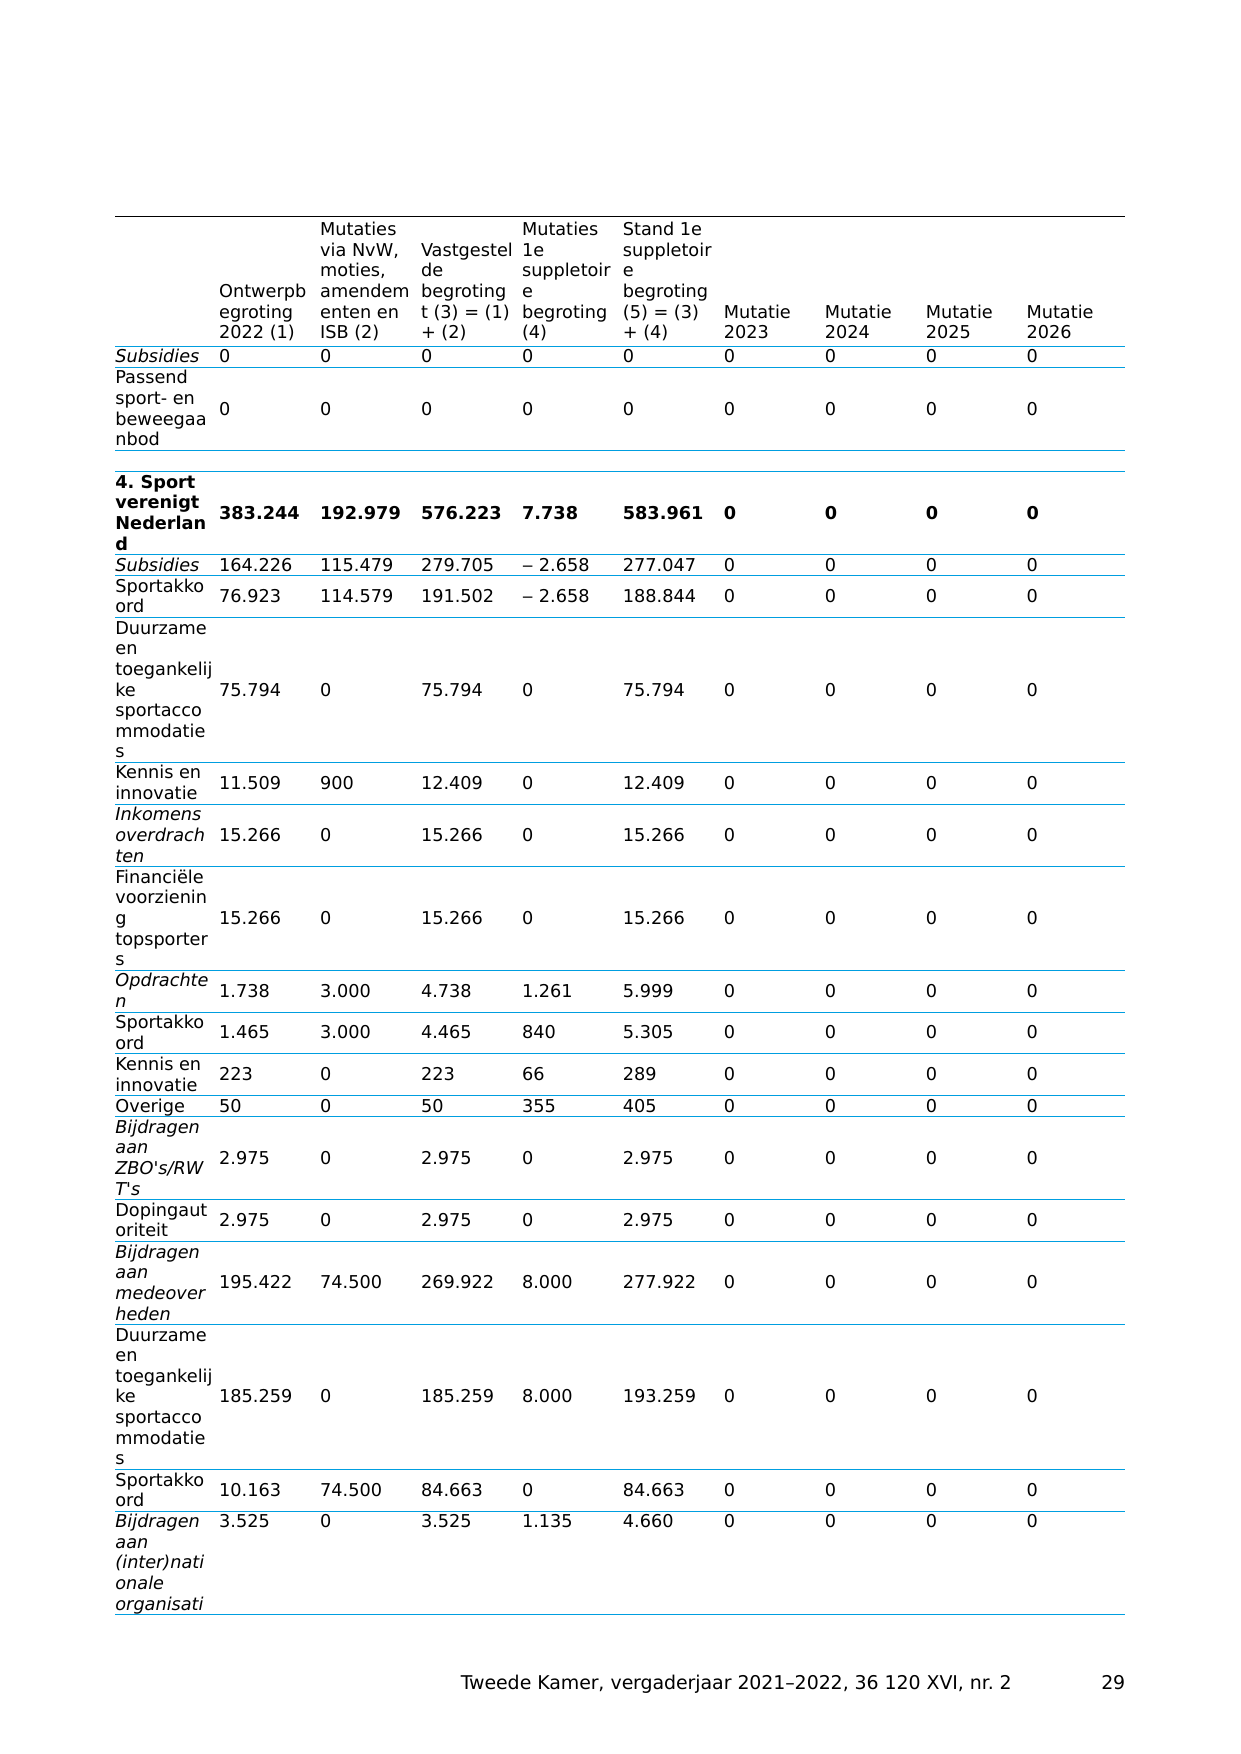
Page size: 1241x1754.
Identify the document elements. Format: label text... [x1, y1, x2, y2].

table_cell ‒ 2.658 [519, 555, 620, 575]
table_cell 0 [317, 805, 418, 866]
table_cell 0 [822, 763, 923, 804]
table_cell Sportakkoord [115, 576, 216, 617]
table_cell Financiële voorziening topsporters [115, 867, 216, 970]
table_cell Subsidies [115, 555, 216, 575]
table_cell 12.409 [418, 763, 519, 804]
table_cell 0 [317, 1117, 418, 1199]
table_cell 0 [822, 368, 923, 450]
table_cell 12.409 [620, 763, 721, 804]
table_cell 0 [822, 555, 923, 575]
table_cell 279.705 [418, 555, 519, 575]
table_cell [115, 451, 216, 471]
table_cell Bijdragen aan (inter)nationale organisati [115, 1512, 216, 1614]
table_cell 405 [620, 1096, 721, 1116]
table_cell 164.226 [216, 555, 317, 575]
table_cell 0 [923, 867, 1023, 970]
table_cell 0 [923, 1200, 1023, 1241]
table_cell 4.465 [418, 1013, 519, 1053]
table_cell Overige [115, 1096, 216, 1116]
table_cell 3.000 [317, 971, 418, 1012]
table_cell 185.259 [216, 1325, 317, 1469]
table_cell Sportakkoord [115, 1470, 216, 1511]
table_cell 0 [519, 618, 620, 762]
table_cell Mutatie 2025 [923, 217, 1023, 346]
table_cell 0 [721, 1242, 822, 1324]
table_cell 0 [923, 1470, 1023, 1511]
table_cell 0 [721, 1512, 822, 1614]
table_cell 0 [721, 555, 822, 575]
table_cell 355 [519, 1096, 620, 1116]
table_cell 0 [721, 1096, 822, 1116]
table_cell 0 [519, 867, 620, 970]
table_cell 0 [822, 576, 923, 617]
table_cell Passend sport- en beweegaanbod [115, 368, 216, 450]
table_cell Mutatie 2024 [822, 217, 923, 346]
table_cell 193.259 [620, 1325, 721, 1469]
table_cell 76.923 [216, 576, 317, 617]
table_cell 0 [923, 1117, 1023, 1199]
table_cell 1.465 [216, 1013, 317, 1053]
table_cell 0 [923, 1054, 1023, 1095]
table_cell 0 [1024, 763, 1125, 804]
table_cell 185.259 [418, 1325, 519, 1469]
table_cell 0 [822, 1470, 923, 1511]
table_cell 0 [923, 763, 1023, 804]
table_cell 195.422 [216, 1242, 317, 1324]
table_cell Sportakkoord [115, 1013, 216, 1053]
table_cell 0 [721, 805, 822, 866]
table_cell 0 [1024, 347, 1125, 367]
table_cell 0 [822, 1512, 923, 1614]
table_cell 0 [923, 1242, 1023, 1324]
table_cell 277.047 [620, 555, 721, 575]
table_cell 5.305 [620, 1013, 721, 1053]
table_cell 0 [317, 1512, 418, 1614]
table_cell 0 [923, 805, 1023, 866]
table_cell 1.261 [519, 971, 620, 1012]
table_cell 0 [519, 763, 620, 804]
table_cell 0 [1024, 867, 1125, 970]
table_cell 0 [1024, 805, 1125, 866]
table_cell 84.663 [620, 1470, 721, 1511]
table_cell 0 [1024, 368, 1125, 450]
table_cell 0 [822, 867, 923, 970]
table_cell 0 [822, 618, 923, 762]
table_cell 0 [1024, 1096, 1125, 1116]
table_cell 0 [1024, 618, 1125, 762]
table_cell 0 [923, 1013, 1023, 1053]
table_cell 0 [519, 1470, 620, 1511]
table_cell 15.266 [216, 805, 317, 866]
table_cell 4. Sport verenigt Nederland [115, 472, 216, 554]
table_cell 3.525 [216, 1512, 317, 1614]
table_cell 4.738 [418, 971, 519, 1012]
table_cell 0 [721, 1200, 822, 1241]
table_cell 0 [721, 1325, 822, 1469]
table_cell 269.922 [418, 1242, 519, 1324]
table_cell 0 [721, 1054, 822, 1095]
table_cell 0 [822, 472, 923, 554]
table_cell 11.509 [216, 763, 317, 804]
table_cell 5.999 [620, 971, 721, 1012]
table_cell 10.163 [216, 1470, 317, 1511]
table_cell 0 [1024, 1200, 1125, 1241]
table_cell 0 [923, 368, 1023, 450]
table_cell 0 [923, 618, 1023, 762]
table_cell 0 [822, 347, 923, 367]
table_cell 0 [519, 1200, 620, 1241]
table_cell 0 [923, 1325, 1023, 1469]
table_cell Duurzame en toegankelijke sportaccommodaties [115, 618, 216, 762]
table_cell 66 [519, 1054, 620, 1095]
table_cell 1.738 [216, 971, 317, 1012]
table_cell 223 [216, 1054, 317, 1095]
table_cell 0 [1024, 1013, 1125, 1053]
table_cell Kennis en innovatie [115, 763, 216, 804]
table_cell 4.660 [620, 1512, 721, 1614]
table_cell 0 [721, 347, 822, 367]
table_cell 0 [721, 1013, 822, 1053]
table_cell 2.975 [216, 1200, 317, 1241]
table_cell 0 [822, 1325, 923, 1469]
table_cell 0 [822, 1200, 923, 1241]
table_cell 0 [1024, 1325, 1125, 1469]
table_cell 0 [721, 472, 822, 554]
table_cell 0 [923, 347, 1023, 367]
table_cell 0 [317, 368, 418, 450]
table_cell 192.979 [317, 472, 418, 554]
table_cell 0 [317, 1054, 418, 1095]
table_cell 50 [216, 1096, 317, 1116]
table_cell 0 [1024, 1470, 1125, 1511]
table_header Tabel 8 Budgettaire gevolgen van beleid artikel 6 Sport en bewegen (bedragen x € 1.000) [115, 191, 1125, 216]
table_cell 0 [418, 368, 519, 450]
table_cell [721, 451, 822, 471]
table_cell 0 [923, 1096, 1023, 1116]
table_cell [418, 451, 519, 471]
table_cell 0 [822, 805, 923, 866]
table_cell 0 [418, 347, 519, 367]
table_cell 191.502 [418, 576, 519, 617]
table_cell 2.975 [620, 1117, 721, 1199]
table_cell 15.266 [216, 867, 317, 970]
table_cell 2.975 [418, 1117, 519, 1199]
table_cell 8.000 [519, 1325, 620, 1469]
table_cell 0 [620, 347, 721, 367]
table_cell 0 [721, 867, 822, 970]
table_cell Mutatie 2023 [721, 217, 822, 346]
table_cell 0 [822, 1054, 923, 1095]
table_cell 0 [1024, 472, 1125, 554]
table_cell 277.922 [620, 1242, 721, 1324]
table_cell 0 [1024, 1242, 1125, 1324]
table_cell 840 [519, 1013, 620, 1053]
table_cell 7.738 [519, 472, 620, 554]
table_cell 15.266 [620, 805, 721, 866]
table_cell [216, 451, 317, 471]
table_cell 75.794 [620, 618, 721, 762]
table_cell 0 [721, 1470, 822, 1511]
table_cell 1.135 [519, 1512, 620, 1614]
table_cell [1024, 451, 1125, 471]
table_cell Bijdragen aan medeoverheden [115, 1242, 216, 1324]
table_cell 0 [822, 1096, 923, 1116]
table_cell Bijdragen aan ZBO's/RWT's [115, 1117, 216, 1199]
table_cell 900 [317, 763, 418, 804]
table_cell Mutaties 1e suppletoire begroting (4) [519, 217, 620, 346]
table_cell 114.579 [317, 576, 418, 617]
table_cell 0 [519, 368, 620, 450]
table_cell 0 [317, 347, 418, 367]
table_cell 0 [216, 368, 317, 450]
table_cell 0 [721, 576, 822, 617]
table_cell 0 [1024, 1512, 1125, 1614]
table_cell Mutaties via NvW, moties, amendementen en ISB (2) [317, 217, 418, 346]
table_cell 0 [822, 971, 923, 1012]
table_cell 0 [721, 618, 822, 762]
table_cell 0 [822, 1013, 923, 1053]
table_cell 50 [418, 1096, 519, 1116]
table_cell 0 [721, 368, 822, 450]
table_cell 0 [317, 1325, 418, 1469]
table_cell 576.223 [418, 472, 519, 554]
table_cell 0 [216, 347, 317, 367]
table_cell 75.794 [216, 618, 317, 762]
table_cell 0 [620, 368, 721, 450]
table_cell 0 [1024, 1117, 1125, 1199]
table_cell 0 [317, 1200, 418, 1241]
table_cell 583.961 [620, 472, 721, 554]
table_cell 84.663 [418, 1470, 519, 1511]
table_cell Subsidies [115, 347, 216, 367]
table_cell 15.266 [418, 805, 519, 866]
table_cell Stand 1e suppletoire begroting (5) = (3) + (4) [620, 217, 721, 346]
table_cell 0 [721, 1117, 822, 1199]
table_cell 0 [317, 867, 418, 970]
table_cell 0 [519, 805, 620, 866]
table_cell 2.975 [216, 1117, 317, 1199]
table_cell Mutatie 2026 [1024, 217, 1125, 346]
table_cell 289 [620, 1054, 721, 1095]
table_cell [317, 451, 418, 471]
table_cell 188.844 [620, 576, 721, 617]
table_cell [923, 451, 1023, 471]
table_cell 0 [1024, 971, 1125, 1012]
table_cell 0 [721, 763, 822, 804]
table_cell 0 [923, 555, 1023, 575]
table_cell 15.266 [418, 867, 519, 970]
table_cell Opdrachten [115, 971, 216, 1012]
table_cell 0 [923, 472, 1023, 554]
table_cell [519, 451, 620, 471]
table_cell 74.500 [317, 1470, 418, 1511]
table_cell 0 [822, 1242, 923, 1324]
table_cell [115, 217, 216, 346]
table_cell 0 [923, 1512, 1023, 1614]
table_cell [822, 451, 923, 471]
table_cell 0 [923, 971, 1023, 1012]
table_cell 383.244 [216, 472, 317, 554]
table_cell Inkomensoverdrachten [115, 805, 216, 866]
table_cell 0 [519, 347, 620, 367]
table_cell 0 [923, 576, 1023, 617]
table_cell 115.479 [317, 555, 418, 575]
table_cell 0 [317, 618, 418, 762]
table_cell Ontwerpbegroting 2022 (1) [216, 217, 317, 346]
table_cell 0 [317, 1096, 418, 1116]
table_cell [620, 451, 721, 471]
table_cell Vastgestelde begroting t (3) = (1) + (2) [418, 217, 519, 346]
table_cell 0 [519, 1117, 620, 1199]
table_cell Kennis en innovatie [115, 1054, 216, 1095]
table_cell 0 [822, 1117, 923, 1199]
table_cell 0 [1024, 555, 1125, 575]
table_cell 75.794 [418, 618, 519, 762]
table_cell 74.500 [317, 1242, 418, 1324]
table_cell ‒ 2.658 [519, 576, 620, 617]
table_cell 2.975 [418, 1200, 519, 1241]
table_cell Duurzame en toegankelijke sportaccommodaties [115, 1325, 216, 1469]
table_cell 0 [1024, 576, 1125, 617]
table_cell 15.266 [620, 867, 721, 970]
table_cell 2.975 [620, 1200, 721, 1241]
table_cell 8.000 [519, 1242, 620, 1324]
table_cell 0 [1024, 1054, 1125, 1095]
table_cell 223 [418, 1054, 519, 1095]
table_cell 3.525 [418, 1512, 519, 1614]
table_cell 3.000 [317, 1013, 418, 1053]
table_cell Dopingautoriteit [115, 1200, 216, 1241]
table_cell 0 [721, 971, 822, 1012]
